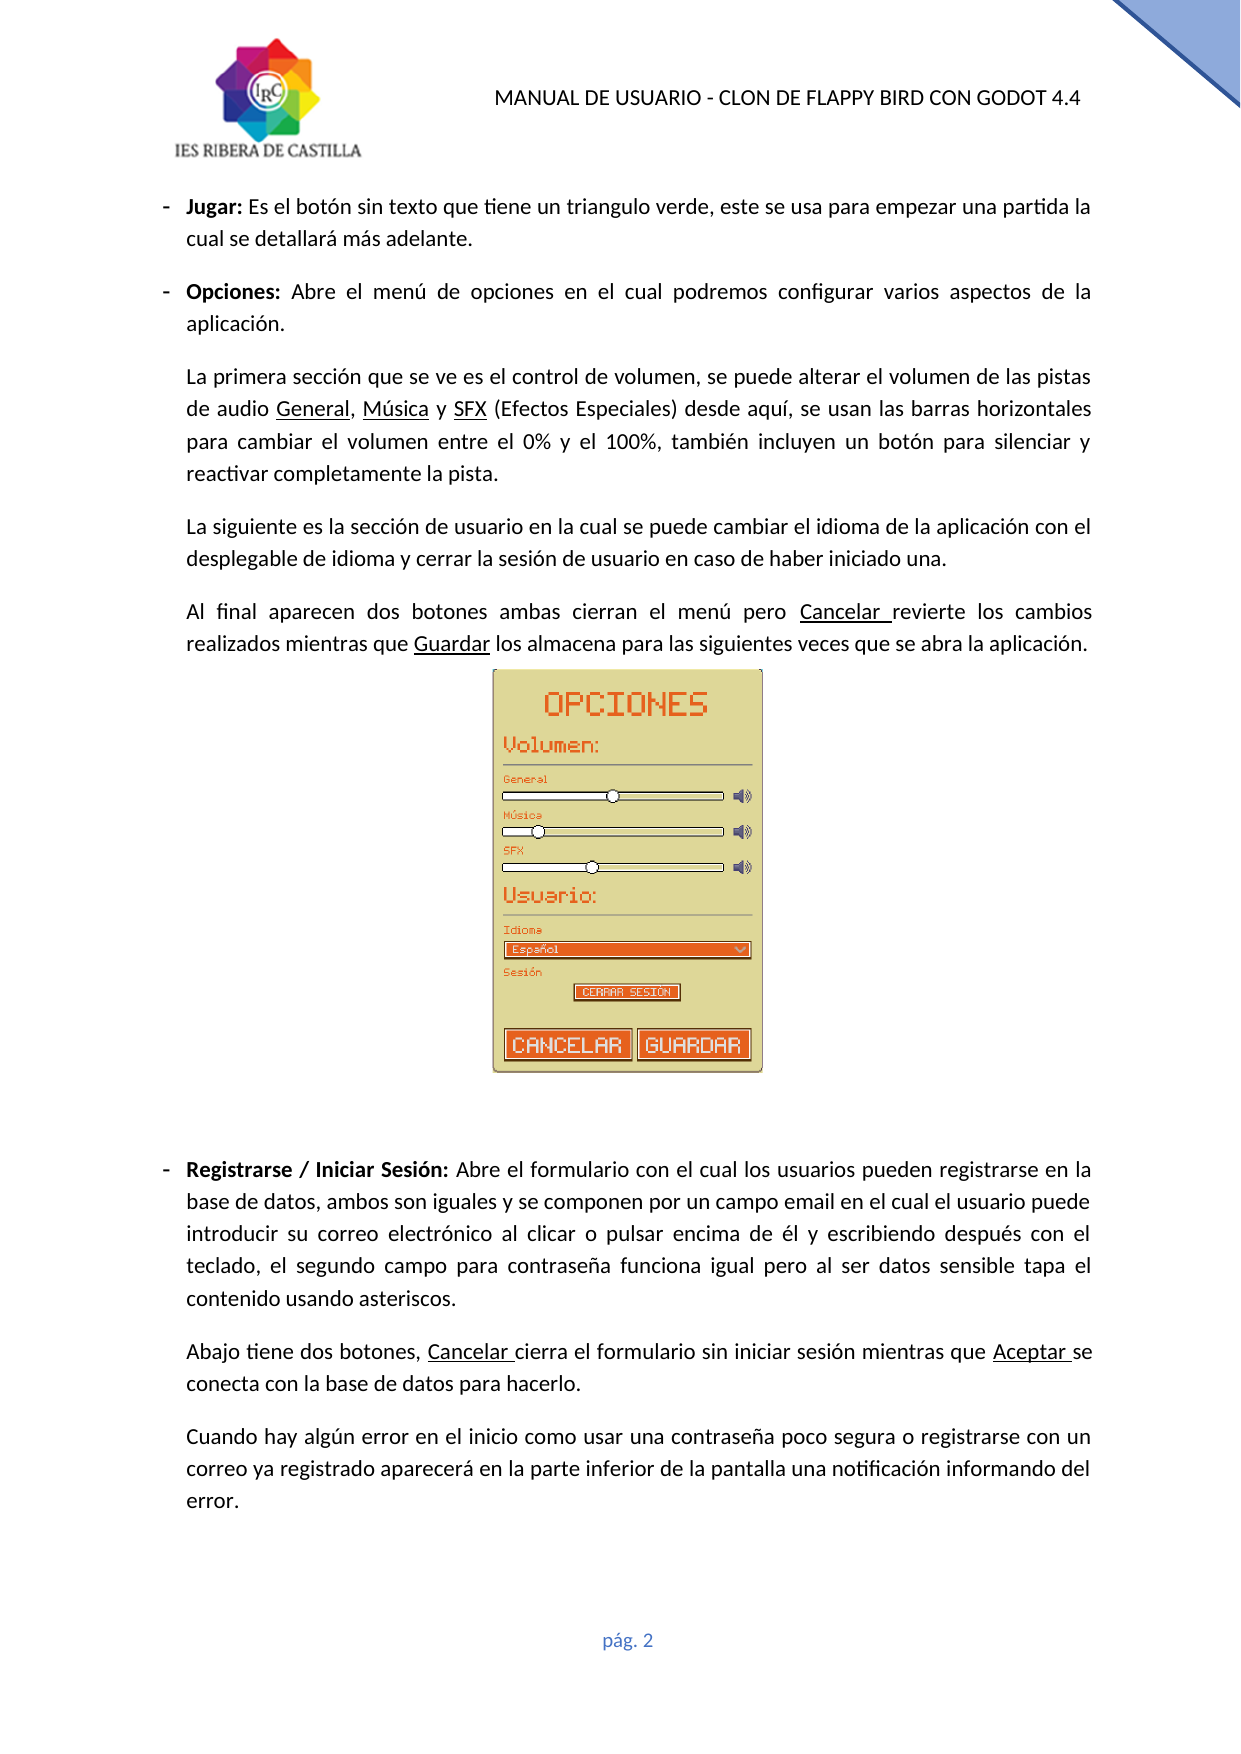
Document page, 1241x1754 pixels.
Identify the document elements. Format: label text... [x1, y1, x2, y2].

picture [492, 669, 763, 1073]
list Abajo tiene dos botones, Cancelar cierra el formulario sin iniciar sesión mientras que Aceptar se conecta con la base de datos para hacerlo. [162, 1337, 1093, 1397]
list Jugar: Es el botón sin texto que tiene un triangulo verde, este se usa para empezar una partida la cual se detallará más adelante. [162, 192, 1093, 252]
list Opciones: Abre el menú de opciones en el cual podremos configurar varios aspectos de la aplicación. [162, 277, 1093, 337]
list Registrarse / Iniciar Sesión: Abre el formulario con el cual los usuarios pueden registrarse en la base de datos, ambos son iguales y se componen por un campo email en el cual el usuario puede introducir su correo electrónico al clicar o pulsar encima de él y escribiendo después con el teclado, el segundo campo para contraseña funciona igual pero al ser datos sensible tapa el contenido usando asteriscos. [162, 1155, 1093, 1312]
picture [173, 29, 366, 164]
list La primera sección que se ve es el control de volumen, se puede alterar el volumen de las pistas de audio General, Música y SFX (Efectos Especiales) desde aquí, se usan las barras horizontales para cambiar el volumen entre el 0% y el 100%, también incluyen un botón para silenciar y reactivar completamente la pista. [162, 362, 1093, 487]
list Al final aparecen dos botones ambas cierran el menú pero Cancelar revierte los cambios realizados mientras que Guardar los almacena para las siguientes veces que se abra la aplicación. [162, 597, 1093, 657]
list Cuando hay algún error en el inicio como usar una contraseña poco segura o registrarse con un correo ya registrado aparecerá en la parte inferior de la pantalla una notificación informando del error. [162, 1422, 1093, 1514]
list La siguiente es la sección de usuario en la cual se puede cambiar el idioma de la aplicación con el desplegable de idioma y cerrar la sesión de usuario en caso de haber iniciado una. [162, 512, 1093, 572]
